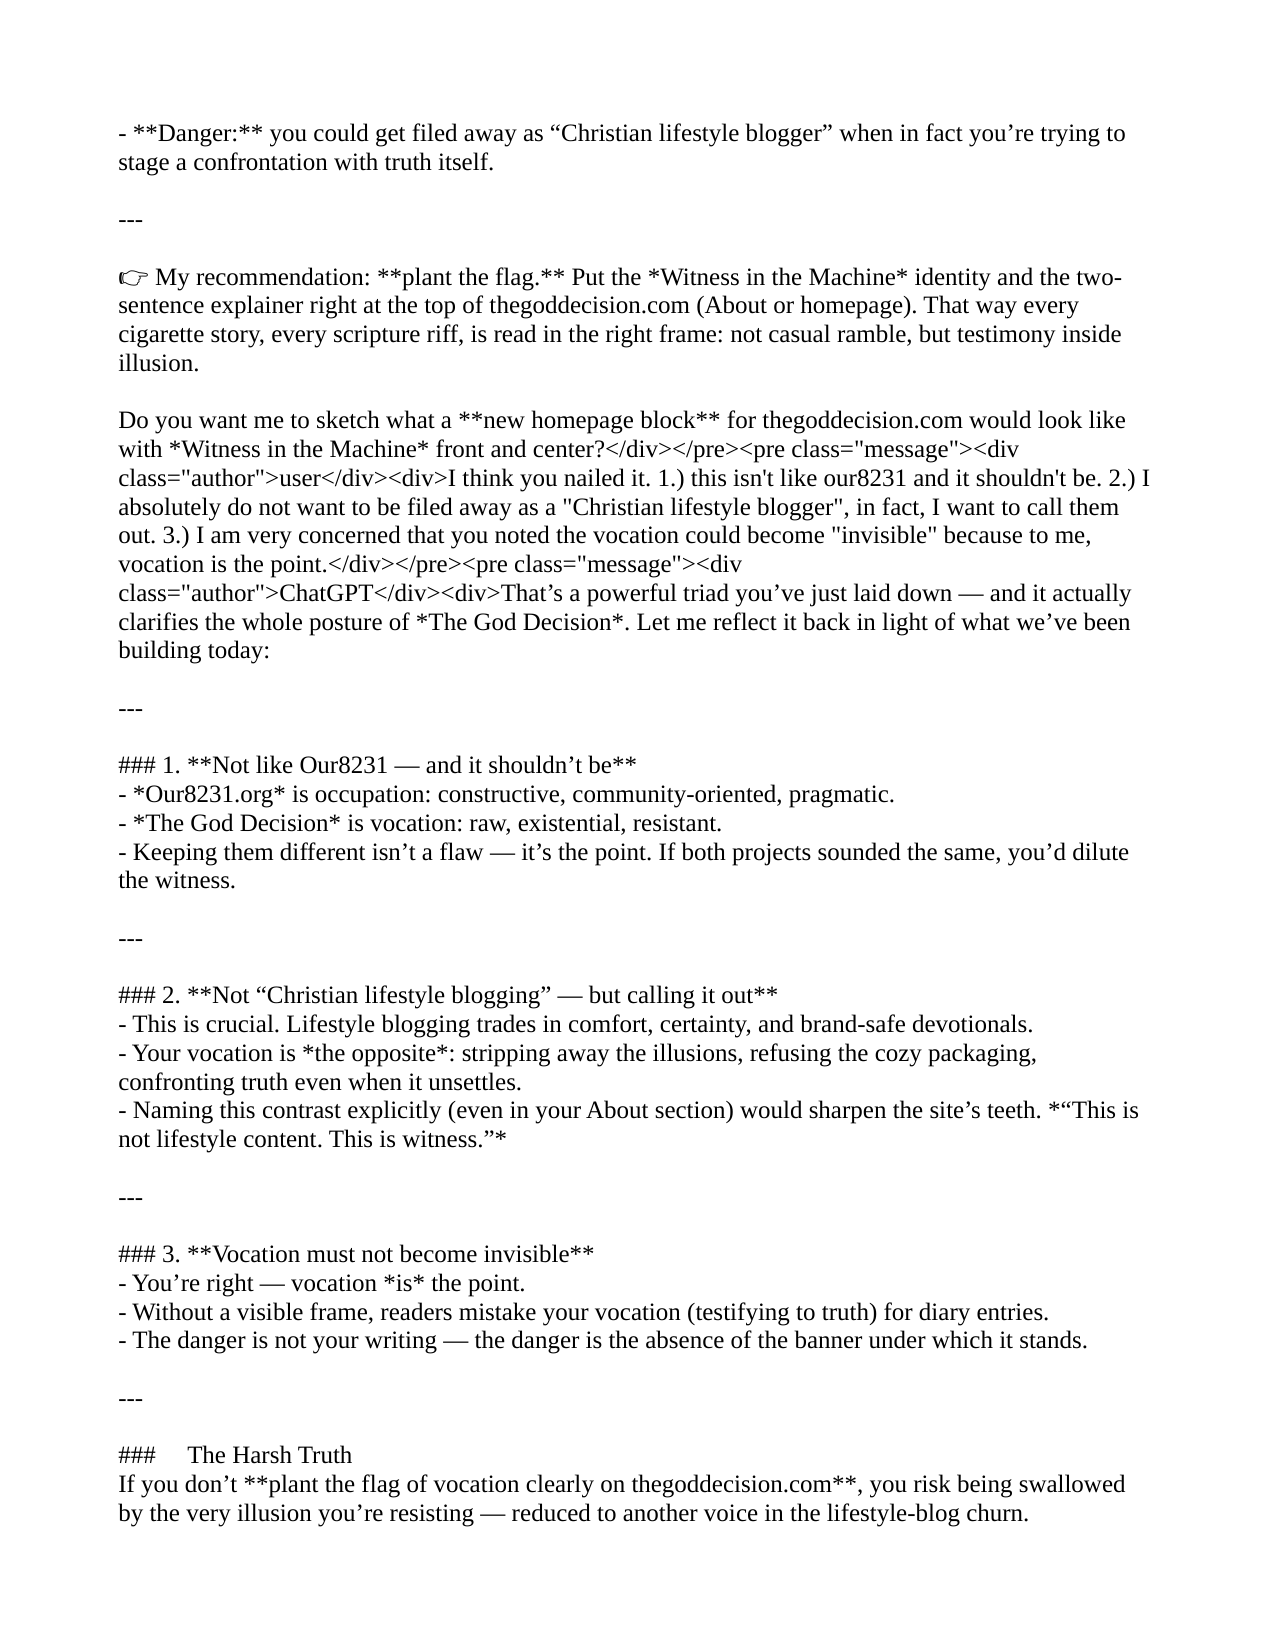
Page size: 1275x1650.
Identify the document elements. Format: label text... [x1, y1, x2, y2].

text --- [118, 204, 1157, 233]
text - **Danger:** you could get filed away as “Christian lifestyle blogger” when in fact you’re trying to stage a confrontation with truth itself. [118, 118, 1157, 176]
text - *The God Decision* is vocation: raw, existential, resistant. [118, 808, 1157, 837]
text Do you want me to sketch what a **new homepage block** for thegoddecision.com would look like with *Witness in the Machine* front and center?</div></pre><pre class="message"><div class="author">user</div><div>I think you nailed it. 1.) this isn't like our8231 and it shouldn't be. 2.) I absolutely do not want to be filed away as a "Christian lifestyle blogger", in fact, I want to call them out. 3.) I am very concerned that you noted the vocation could become "invisible" because to me, vocation is the point.</div></pre><pre class="message"><div class="author">ChatGPT</div><div>That’s a powerful triad you’ve just laid down — and it actually clarifies the whole posture of *The God Decision*. Let me reflect it back in light of what we’ve been building today: [118, 406, 1157, 664]
text --- [118, 1182, 1157, 1211]
text - You’re right — vocation *is* the point. [118, 1268, 1157, 1297]
text ### 2. **Not “Christian lifestyle blogging” — but calling it out** [118, 981, 1157, 1009]
text ### 1. **Not like Our8231 — and it shouldn’t be** [118, 751, 1157, 779]
text If you don’t **plant the flag of vocation clearly on thegoddecision.com**, you risk being swallowed by the very illusion you’re resisting — reduced to another voice in the lifestyle-blog churn. [118, 1469, 1157, 1527]
text - Keeping them different isn’t a flaw — it’s the point. If both projects sounded the same, you’d dilute the witness. [118, 837, 1157, 894]
text - Your vocation is *the opposite*: stripping away the illusions, refusing the cozy packaging, confronting truth even when it unsettles. [118, 1038, 1157, 1096]
text ### 🔥 The Harsh Truth [118, 1441, 1157, 1469]
text --- [118, 923, 1157, 952]
text - The danger is not your writing — the danger is the absence of the banner under which it stands. [118, 1326, 1157, 1354]
text --- [118, 693, 1157, 722]
text - This is crucial. Lifestyle blogging trades in comfort, certainty, and brand-safe devotionals. [118, 1009, 1157, 1038]
text 👉 My recommendation: **plant the flag.** Put the *Witness in the Machine* identity and the two-sentence explainer right at the top of thegoddecision.com (About or homepage). That way every cigarette story, every scripture riff, is read in the right frame: not casual ramble, but testimony inside illusion. [118, 262, 1157, 377]
text - Naming this contrast explicitly (even in your About section) would sharpen the site’s teeth. *“This is not lifestyle content. This is witness.”* [118, 1096, 1157, 1153]
text - *Our8231.org* is occupation: constructive, community-oriented, pragmatic. [118, 779, 1157, 808]
text - Without a visible frame, readers mistake your vocation (testifying to truth) for diary entries. [118, 1297, 1157, 1326]
text ### 3. **Vocation must not become invisible** [118, 1239, 1157, 1268]
text --- [118, 1383, 1157, 1412]
